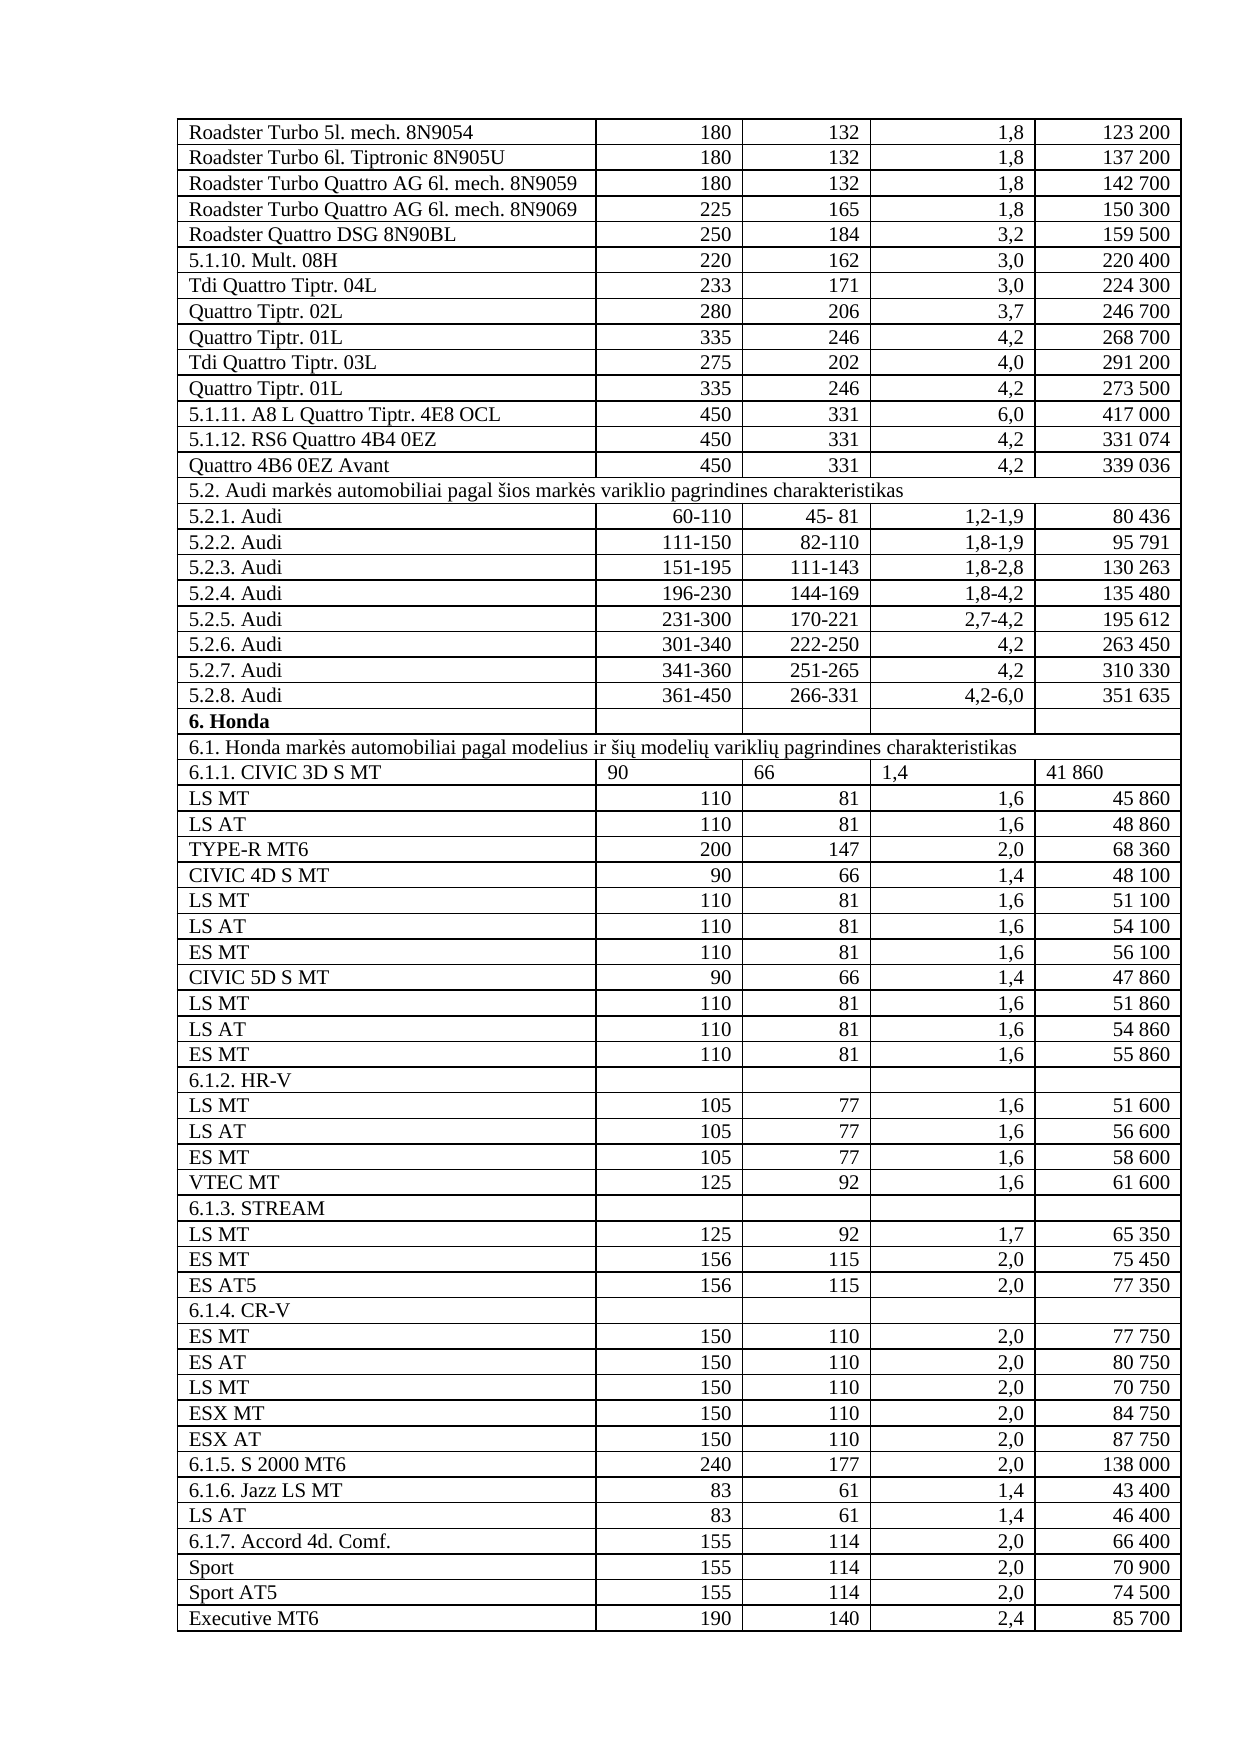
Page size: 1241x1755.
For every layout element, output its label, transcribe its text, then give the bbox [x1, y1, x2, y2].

table_cell 339 036 [1036, 453, 1180, 477]
table_cell LS AT [178, 812, 595, 836]
table_cell 66 [743, 760, 870, 784]
table_cell 115 [743, 1247, 870, 1271]
table_cell 74 500 [1036, 1580, 1180, 1604]
table_cell 81 [743, 940, 870, 964]
table_cell 224 300 [1036, 273, 1180, 297]
table_cell LS MT [178, 1222, 595, 1246]
table_cell 77 [743, 1145, 870, 1169]
table_cell 4,2 [871, 376, 1034, 400]
table_cell [871, 1298, 1034, 1322]
table_cell 280 [597, 299, 742, 323]
table_cell 2,0 [871, 1324, 1034, 1348]
table_cell [871, 1068, 1034, 1092]
table_cell 150 300 [1036, 197, 1180, 221]
table_cell 341-360 [597, 658, 742, 682]
table_cell 48 100 [1036, 863, 1180, 887]
table_cell 140 [743, 1606, 870, 1630]
table_cell 110 [743, 1401, 870, 1425]
table_cell 150 [597, 1375, 742, 1399]
table_cell Quattro Tiptr. 01L [178, 325, 595, 349]
table_cell 51 600 [1036, 1093, 1180, 1117]
table_cell 81 [743, 812, 870, 836]
table_cell 4,2 [871, 427, 1034, 451]
table_cell 43 400 [1036, 1478, 1180, 1502]
table_cell 2,0 [871, 1580, 1034, 1604]
table_cell 1,4 [871, 1503, 1034, 1527]
table_cell 144-169 [743, 581, 870, 605]
table_cell 5.2.7. Audi [178, 658, 595, 682]
table_cell 125 [597, 1222, 742, 1246]
table_cell 156 [597, 1273, 742, 1297]
table_cell 1,7 [871, 1222, 1034, 1246]
table_cell 1,8-1,9 [871, 530, 1034, 554]
table_cell 5.1.10. Mult. 08H [178, 248, 595, 272]
table_cell Executive MT6 [178, 1606, 595, 1630]
table_cell 110 [597, 1017, 742, 1041]
table_cell 250 [597, 222, 742, 246]
table_cell 2,0 [871, 1427, 1034, 1451]
table_cell 41 860 [1036, 760, 1180, 784]
table_cell 361-450 [597, 683, 742, 707]
table_cell Tdi Quattro Tiptr. 03L [178, 350, 595, 374]
table_cell 177 [743, 1452, 870, 1476]
table_cell [743, 1298, 870, 1322]
table_cell 1,4 [871, 1478, 1034, 1502]
table_cell 6,0 [871, 402, 1034, 426]
table_cell 75 450 [1036, 1247, 1180, 1271]
table_cell [743, 1068, 870, 1092]
table_cell 2,0 [871, 1350, 1034, 1374]
table_cell 132 [743, 171, 870, 195]
table_cell 450 [597, 402, 742, 426]
table_cell 77 [743, 1093, 870, 1117]
table_cell 156 [597, 1247, 742, 1271]
table_cell 273 500 [1036, 376, 1180, 400]
table_cell 90 [597, 965, 742, 989]
table_cell 1,6 [871, 1017, 1034, 1041]
table_cell 1,4 [871, 863, 1034, 887]
table_cell 2,7-4,2 [871, 607, 1034, 631]
table_cell 4,2 [871, 632, 1034, 656]
table_cell Quattro 4B6 0EZ Avant [178, 453, 595, 477]
table_cell 351 635 [1036, 683, 1180, 707]
table_cell 151-195 [597, 555, 742, 579]
table_cell [871, 1196, 1034, 1220]
table_cell LS MT [178, 1375, 595, 1399]
table_cell 6.1.1. CIVIC 3D S MT [178, 760, 595, 784]
table_cell 110 [597, 991, 742, 1015]
table_cell 110 [597, 812, 742, 836]
table_cell 301-340 [597, 632, 742, 656]
table_cell 1,6 [871, 1093, 1034, 1117]
table_cell Quattro Tiptr. 01L [178, 376, 595, 400]
table_cell 105 [597, 1119, 742, 1143]
table_cell 84 750 [1036, 1401, 1180, 1425]
table_cell 130 263 [1036, 555, 1180, 579]
table_cell ESX AT [178, 1427, 595, 1451]
table_cell 417 000 [1036, 402, 1180, 426]
table_cell 2,0 [871, 1555, 1034, 1579]
table_cell 162 [743, 248, 870, 272]
table_cell 60-110 [597, 504, 742, 528]
table_cell 66 [743, 863, 870, 887]
table_cell 110 [597, 786, 742, 810]
table_cell 5.1.12. RS6 Quattro 4B4 0EZ [178, 427, 595, 451]
table_cell 4,2 [871, 658, 1034, 682]
table_cell 155 [597, 1529, 742, 1553]
table_cell 5.2.1. Audi [178, 504, 595, 528]
table_cell 4,0 [871, 350, 1034, 374]
table_cell 87 750 [1036, 1427, 1180, 1451]
table_cell 82-110 [743, 530, 870, 554]
table_cell 310 330 [1036, 658, 1180, 682]
table_cell 81 [743, 991, 870, 1015]
table_cell 5.2.8. Audi [178, 683, 595, 707]
table_cell 77 750 [1036, 1324, 1180, 1348]
table_cell 331 [743, 453, 870, 477]
table_cell 2,0 [871, 1401, 1034, 1425]
table_cell 68 360 [1036, 837, 1180, 861]
table_cell 111-143 [743, 555, 870, 579]
table_cell 155 [597, 1580, 742, 1604]
table_cell Roadster Turbo 5l. mech. 8N9054 [178, 120, 595, 144]
table_cell Sport AT5 [178, 1580, 595, 1604]
table_cell 3,2 [871, 222, 1034, 246]
table_cell CIVIC 5D S MT [178, 965, 595, 989]
table_cell LS MT [178, 991, 595, 1015]
table_cell LS MT [178, 888, 595, 912]
table_cell ES MT [178, 1145, 595, 1169]
table_cell 77 [743, 1119, 870, 1143]
table_cell 275 [597, 350, 742, 374]
table_cell 142 700 [1036, 171, 1180, 195]
table_cell 147 [743, 837, 870, 861]
table_cell 81 [743, 786, 870, 810]
table_cell 246 [743, 325, 870, 349]
table_cell LS AT [178, 1503, 595, 1527]
table_cell 150 [597, 1401, 742, 1425]
table_cell 335 [597, 376, 742, 400]
table_cell 45- 81 [743, 504, 870, 528]
table_cell 6. Honda [178, 709, 595, 733]
table_cell [597, 1068, 742, 1092]
table_cell 5.2. Audi markės automobiliai pagal šios markės variklio pagrindines charakteristikas [178, 478, 1180, 502]
table_cell 81 [743, 1042, 870, 1066]
table_cell 150 [597, 1324, 742, 1348]
table_cell 4,2-6,0 [871, 683, 1034, 707]
table_cell [743, 709, 870, 733]
table_cell 1,8-2,8 [871, 555, 1034, 579]
table_cell Sport [178, 1555, 595, 1579]
table_cell 200 [597, 837, 742, 861]
table_cell Tdi Quattro Tiptr. 04L [178, 273, 595, 297]
table_cell 92 [743, 1222, 870, 1246]
table_cell 1,6 [871, 914, 1034, 938]
table_cell 55 860 [1036, 1042, 1180, 1066]
table_cell CIVIC 4D S MT [178, 863, 595, 887]
table_cell [871, 709, 1034, 733]
table_cell 450 [597, 453, 742, 477]
table_cell 80 436 [1036, 504, 1180, 528]
table_cell 450 [597, 427, 742, 451]
table_cell 46 400 [1036, 1503, 1180, 1527]
table_cell 1,6 [871, 1119, 1034, 1143]
table_cell 150 [597, 1427, 742, 1451]
table_cell 4,2 [871, 325, 1034, 349]
table_cell 233 [597, 273, 742, 297]
table_cell VTEC MT [178, 1170, 595, 1194]
table_cell 240 [597, 1452, 742, 1476]
table_cell 6.1.3. STREAM [178, 1196, 595, 1220]
table_cell 171 [743, 273, 870, 297]
table_cell TYPE-R MT6 [178, 837, 595, 861]
table_cell ES MT [178, 1247, 595, 1271]
table_cell 85 700 [1036, 1606, 1180, 1630]
table_cell LS MT [178, 1093, 595, 1117]
table_cell 1,4 [871, 760, 1034, 784]
table_cell [597, 1298, 742, 1322]
table_cell 105 [597, 1093, 742, 1117]
table_cell 81 [743, 888, 870, 912]
table_cell 6.1. Honda markės automobiliai pagal modelius ir šių modelių variklių pagrindines charakteristikas [178, 735, 1180, 759]
table_cell 54 860 [1036, 1017, 1180, 1041]
table_cell 5.2.5. Audi [178, 607, 595, 631]
table_cell 1,8-4,2 [871, 581, 1034, 605]
table_cell 66 400 [1036, 1529, 1180, 1553]
table_cell 138 000 [1036, 1452, 1180, 1476]
table_cell Roadster Turbo Quattro AG 6l. mech. 8N9059 [178, 171, 595, 195]
table_cell 246 [743, 376, 870, 400]
table_cell ES MT [178, 1324, 595, 1348]
table_cell 225 [597, 197, 742, 221]
table_cell 2,0 [871, 1452, 1034, 1476]
table_cell 48 860 [1036, 812, 1180, 836]
table_cell Quattro Tiptr. 02L [178, 299, 595, 323]
table_cell 196-230 [597, 581, 742, 605]
table_cell 231-300 [597, 607, 742, 631]
table_cell 5.1.11. A8 L Quattro Tiptr. 4E8 OCL [178, 402, 595, 426]
table_cell 92 [743, 1170, 870, 1194]
table_cell 1,2-1,9 [871, 504, 1034, 528]
table_cell ESX MT [178, 1401, 595, 1425]
table_cell 1,6 [871, 1170, 1034, 1194]
table_cell 1,6 [871, 812, 1034, 836]
table_cell 1,6 [871, 888, 1034, 912]
table_cell 83 [597, 1478, 742, 1502]
table_cell ES MT [178, 940, 595, 964]
table_cell 110 [597, 940, 742, 964]
table_cell 180 [597, 145, 742, 169]
table_cell 291 200 [1036, 350, 1180, 374]
table_cell 263 450 [1036, 632, 1180, 656]
table_cell 1,6 [871, 940, 1034, 964]
table_cell 114 [743, 1529, 870, 1553]
table_cell 155 [597, 1555, 742, 1579]
table_cell 180 [597, 171, 742, 195]
table_cell 110 [597, 914, 742, 938]
table_cell 206 [743, 299, 870, 323]
table_cell 111-150 [597, 530, 742, 554]
table_cell 81 [743, 914, 870, 938]
table_cell 5.2.4. Audi [178, 581, 595, 605]
table_cell 3,0 [871, 273, 1034, 297]
table_cell 246 700 [1036, 299, 1180, 323]
table_cell 47 860 [1036, 965, 1180, 989]
table_cell 105 [597, 1145, 742, 1169]
table_cell 58 600 [1036, 1145, 1180, 1169]
table_cell 54 100 [1036, 914, 1180, 938]
table_cell 1,6 [871, 991, 1034, 1015]
table_cell 70 750 [1036, 1375, 1180, 1399]
table_cell 77 350 [1036, 1273, 1180, 1297]
table_cell 5.2.3. Audi [178, 555, 595, 579]
table_cell LS AT [178, 1017, 595, 1041]
table_cell 45 860 [1036, 786, 1180, 810]
table_cell 110 [597, 888, 742, 912]
table_cell Roadster Turbo Quattro AG 6l. mech. 8N9069 [178, 197, 595, 221]
table_cell 65 350 [1036, 1222, 1180, 1246]
table_cell 1,6 [871, 786, 1034, 810]
table_cell 137 200 [1036, 145, 1180, 169]
table_cell 70 900 [1036, 1555, 1180, 1579]
table_cell 2,4 [871, 1606, 1034, 1630]
table_cell 170-221 [743, 607, 870, 631]
table_cell 6.1.2. HR-V [178, 1068, 595, 1092]
table_cell 61 [743, 1478, 870, 1502]
table_cell [597, 709, 742, 733]
table_cell 110 [743, 1350, 870, 1374]
table_cell 184 [743, 222, 870, 246]
table_cell 123 200 [1036, 120, 1180, 144]
table_cell 6.1.6. Jazz LS MT [178, 1478, 595, 1502]
table_cell ES MT [178, 1042, 595, 1066]
table_cell 90 [597, 863, 742, 887]
table_cell 2,0 [871, 837, 1034, 861]
table_cell 4,2 [871, 453, 1034, 477]
table_cell [1036, 1068, 1180, 1092]
table_cell 81 [743, 1017, 870, 1041]
table_cell [1036, 1196, 1180, 1220]
table_cell Roadster Turbo 6l. Tiptronic 8N905U [178, 145, 595, 169]
table_cell 195 612 [1036, 607, 1180, 631]
table_cell 251-265 [743, 658, 870, 682]
table_cell 66 [743, 965, 870, 989]
table_cell 6.1.7. Accord 4d. Comf. [178, 1529, 595, 1553]
table_cell 1,4 [871, 965, 1034, 989]
table_cell ES AT [178, 1350, 595, 1374]
table_cell 1,8 [871, 145, 1034, 169]
table_cell 1,6 [871, 1042, 1034, 1066]
table_cell 3,0 [871, 248, 1034, 272]
table_cell 2,0 [871, 1273, 1034, 1297]
table_cell 115 [743, 1273, 870, 1297]
table_cell 5.2.6. Audi [178, 632, 595, 656]
table_cell 159 500 [1036, 222, 1180, 246]
table_cell 1,8 [871, 120, 1034, 144]
table_cell 1,8 [871, 171, 1034, 195]
table_cell 132 [743, 145, 870, 169]
table_cell 95 791 [1036, 530, 1180, 554]
table_cell 268 700 [1036, 325, 1180, 349]
table_cell LS AT [178, 1119, 595, 1143]
table_cell 190 [597, 1606, 742, 1630]
table_cell 132 [743, 120, 870, 144]
table_cell 125 [597, 1170, 742, 1194]
table_cell 2,0 [871, 1375, 1034, 1399]
table_cell 83 [597, 1503, 742, 1527]
table_cell LS MT [178, 786, 595, 810]
table_cell 114 [743, 1555, 870, 1579]
table_cell 180 [597, 120, 742, 144]
table_cell 2,0 [871, 1247, 1034, 1271]
table_cell 5.2.2. Audi [178, 530, 595, 554]
table_cell 220 [597, 248, 742, 272]
table_cell 110 [743, 1427, 870, 1451]
table_cell 2,0 [871, 1529, 1034, 1553]
table_cell 61 [743, 1503, 870, 1527]
table_cell [1036, 709, 1180, 733]
table_cell 51 860 [1036, 991, 1180, 1015]
table_cell ES AT5 [178, 1273, 595, 1297]
table_cell 331 [743, 402, 870, 426]
table_cell 150 [597, 1350, 742, 1374]
table_cell [1036, 1298, 1180, 1322]
table_cell Roadster Quattro DSG 8N90BL [178, 222, 595, 246]
table_cell 202 [743, 350, 870, 374]
table_cell 90 [597, 760, 742, 784]
table_cell 3,7 [871, 299, 1034, 323]
table_cell 135 480 [1036, 581, 1180, 605]
table_cell 110 [597, 1042, 742, 1066]
table_cell 331 [743, 427, 870, 451]
table_cell [743, 1196, 870, 1220]
table_cell 110 [743, 1324, 870, 1348]
table_cell 56 100 [1036, 940, 1180, 964]
table_cell 335 [597, 325, 742, 349]
table_cell 1,6 [871, 1145, 1034, 1169]
table_cell [597, 1196, 742, 1220]
table_cell 61 600 [1036, 1170, 1180, 1194]
table_cell 165 [743, 197, 870, 221]
table_cell LS AT [178, 914, 595, 938]
table_cell 80 750 [1036, 1350, 1180, 1374]
table_cell 56 600 [1036, 1119, 1180, 1143]
table_cell 110 [743, 1375, 870, 1399]
table_cell 114 [743, 1580, 870, 1604]
table_cell 6.1.4. CR-V [178, 1298, 595, 1322]
table_cell 6.1.5. S 2000 MT6 [178, 1452, 595, 1476]
table_cell 220 400 [1036, 248, 1180, 272]
table_cell 266-331 [743, 683, 870, 707]
table_cell 222-250 [743, 632, 870, 656]
table_cell 331 074 [1036, 427, 1180, 451]
table_cell 51 100 [1036, 888, 1180, 912]
table_cell 1,8 [871, 197, 1034, 221]
